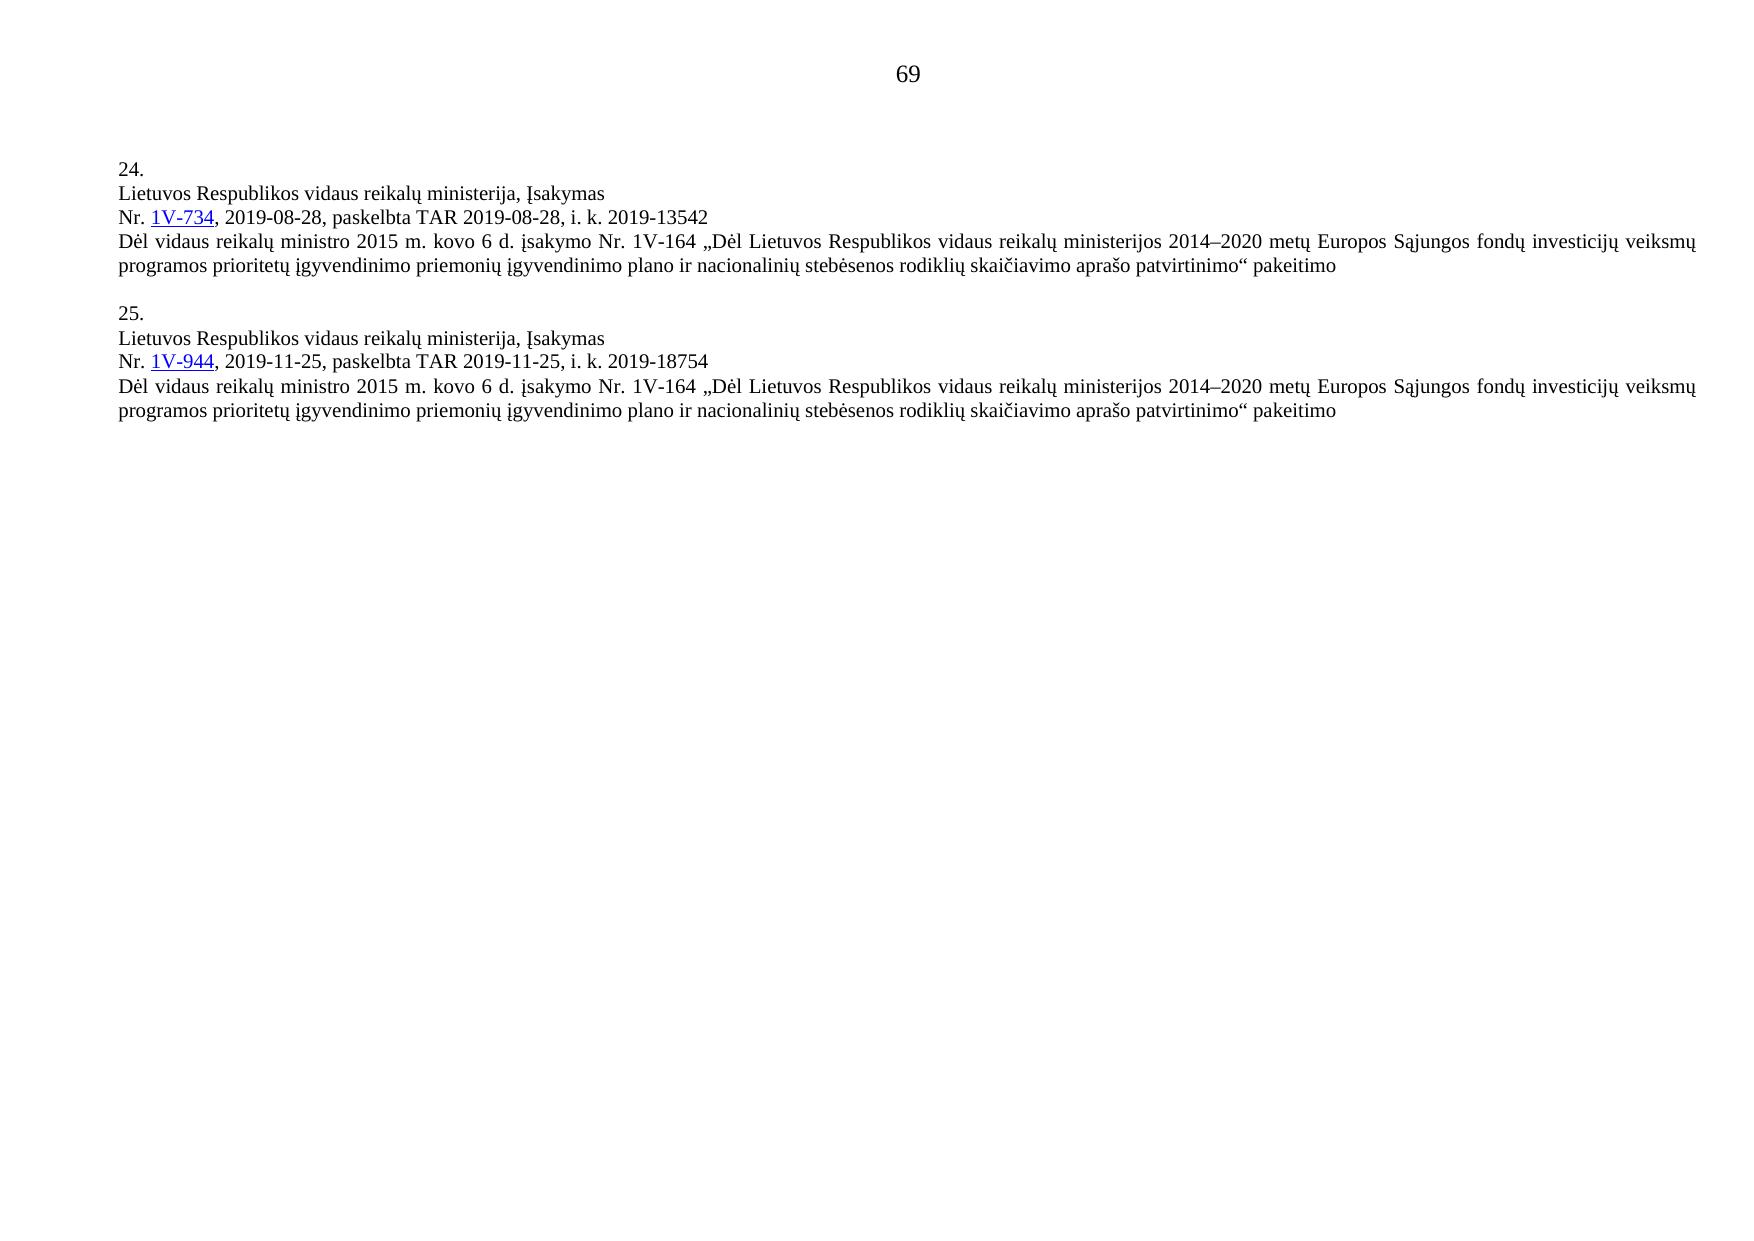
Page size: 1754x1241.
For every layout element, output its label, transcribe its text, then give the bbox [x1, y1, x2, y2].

text Dėl vidaus reikalų ministro 2015 m. kovo 6 d. įsakymo Nr. 1V-164 „Dėl Lietuvos Respublikos vidaus reikalų ministerijos 2014–2020 metų Europos Sąjungos fondų investicijų veiksmų programos prioritetų įgyvendinimo priemonių įgyvendinimo plano ir nacionalinių stebėsenos rodiklių skaičiavimo aprašo patvirtinimo“ pakeitimo [118, 373, 1698, 422]
text Lietuvos Respublikos vidaus reikalų ministerija, Įsakymas [118, 325, 1698, 349]
text Dėl vidaus reikalų ministro 2015 m. kovo 6 d. įsakymo Nr. 1V-164 „Dėl Lietuvos Respublikos vidaus reikalų ministerijos 2014–2020 metų Europos Sąjungos fondų investicijų veiksmų programos prioritetų įgyvendinimo priemonių įgyvendinimo plano ir nacionalinių stebėsenos rodiklių skaičiavimo aprašo patvirtinimo“ pakeitimo [118, 229, 1698, 277]
text 25. [118, 301, 1698, 325]
text Nr. 1V-734, 2019-08-28, paskelbta TAR 2019-08-28, i. k. 2019-13542 [118, 205, 1698, 229]
text Lietuvos Respublikos vidaus reikalų ministerija, Įsakymas [118, 181, 1698, 205]
text 24. [118, 157, 1698, 181]
text Nr. 1V-944, 2019-11-25, paskelbta TAR 2019-11-25, i. k. 2019-18754 [118, 349, 1698, 373]
